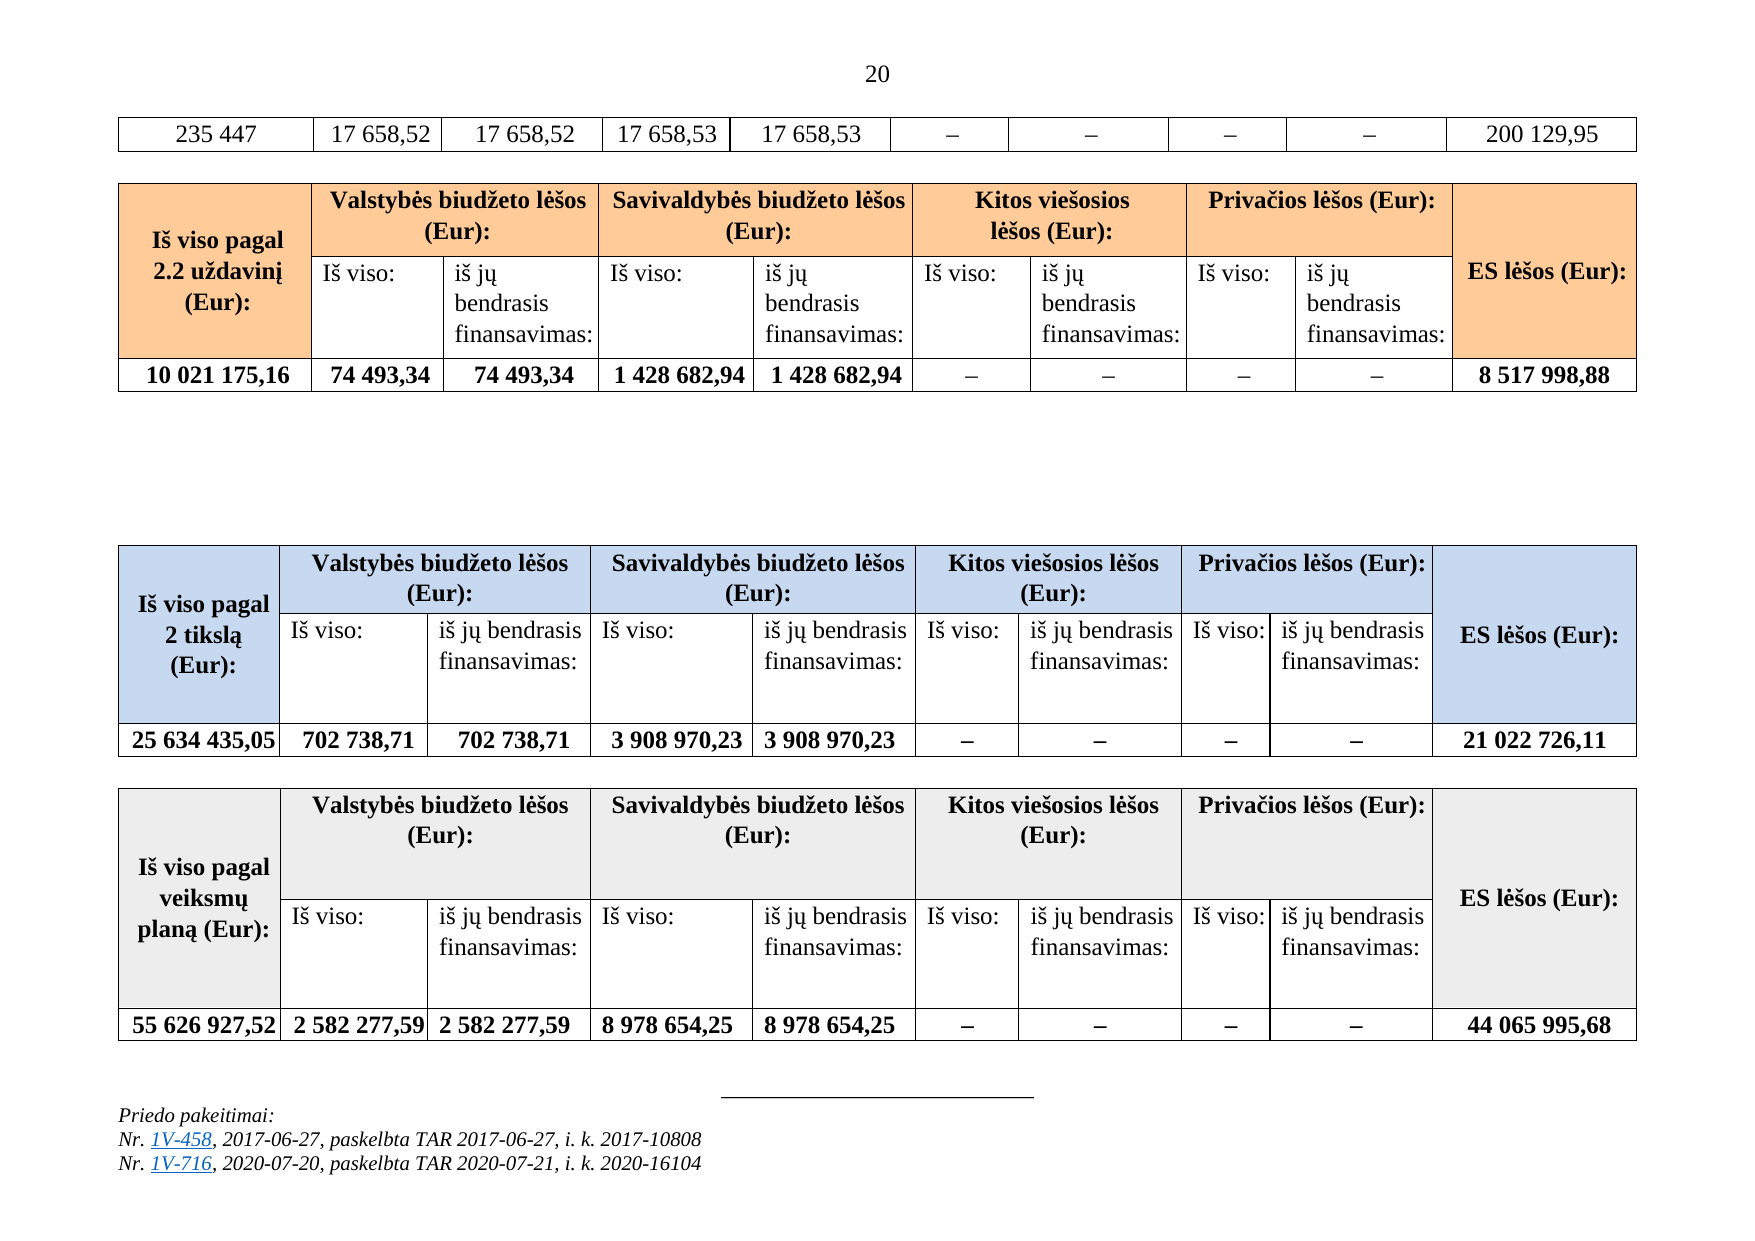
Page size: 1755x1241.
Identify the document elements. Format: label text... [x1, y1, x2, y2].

table_cell – [916, 724, 1018, 756]
table_cell – [1287, 118, 1446, 151]
table_cell Iš viso: [1182, 900, 1269, 1007]
table_cell – [1296, 359, 1452, 391]
table_header Savivaldybės biudžeto lėšos (Eur): [591, 789, 915, 899]
table_header Valstybės biudžeto lėšos (Eur): [281, 789, 590, 899]
table_cell iš jų bendrasis finansavimas: [1031, 257, 1186, 358]
table_cell Iš viso: [281, 900, 427, 1007]
table_cell iš jų bendrasis finansavimas: [753, 900, 915, 1007]
table_cell 2 582 277,59 [428, 1009, 590, 1040]
table_cell iš jų bendrasis finansavimas: [428, 614, 590, 723]
table_cell 702 738,71 [280, 724, 427, 756]
table_cell – [1271, 1009, 1432, 1040]
table_cell Iš viso: [312, 257, 443, 358]
table_header ES lėšos (Eur): [1433, 789, 1636, 1007]
table_cell Iš viso: [591, 900, 752, 1007]
table_cell 74 493,34 [312, 359, 443, 391]
text Priedo pakeitimai: [118, 1103, 1636, 1127]
table_cell 8 978 654,25 [753, 1009, 915, 1040]
text Nr. 1V-458, 2017-06-27, paskelbta TAR 2017-06-27, i. k. 2017-10808 [118, 1127, 1636, 1151]
table_header ES lėšos (Eur): [1433, 546, 1636, 723]
table_cell 17 658,52 [314, 118, 441, 151]
table_cell – [1182, 724, 1269, 756]
table_header Savivaldybės biudžeto lėšos (Eur): [591, 546, 915, 613]
table_header Savivaldybės biudžeto lėšos (Eur): [599, 184, 912, 256]
table_cell 55 626 927,52 [119, 1009, 280, 1040]
table_cell – [1182, 1009, 1269, 1040]
table_cell iš jų bendrasis finansavimas: [444, 257, 598, 358]
table_cell iš jų bendrasis finansavimas: [753, 614, 915, 723]
table_cell Iš viso: [913, 257, 1030, 358]
table_cell iš jų bendrasis finansavimas: [1296, 257, 1452, 358]
table_cell 8 978 654,25 [591, 1009, 752, 1040]
table_header Iš viso pagal veiksmų planą (Eur): [119, 789, 280, 1007]
table_cell Iš viso: [280, 614, 427, 723]
table_cell 1 428 682,94 [599, 359, 753, 391]
table_cell iš jų bendrasis finansavimas: [1271, 614, 1432, 723]
table_cell iš jų bendrasis finansavimas: [428, 900, 590, 1007]
table_cell 44 065 995,68 [1433, 1009, 1636, 1040]
table_header Privačios lėšos (Eur): [1182, 546, 1432, 613]
table_cell 21 022 726,11 [1433, 724, 1636, 756]
table_cell 235 447 [119, 118, 313, 151]
table_cell 3 908 970,23 [753, 724, 915, 756]
table_cell Iš viso: [1182, 614, 1269, 723]
table_cell 74 493,34 [444, 359, 598, 391]
table_cell – [1187, 359, 1295, 391]
table_cell 17 658,52 [442, 118, 602, 151]
table_header Iš viso pagal 2 tikslą (Eur): [119, 546, 279, 723]
table_cell Iš viso: [591, 614, 752, 723]
table_header Iš viso pagal 2.2 uždavinį (Eur): [119, 184, 311, 358]
table_cell 702 738,71 [428, 724, 590, 756]
table_cell 10 021 175,16 [119, 359, 311, 391]
table_header Kitos viešosios lėšos (Eur): [916, 789, 1181, 899]
table_cell – [916, 1009, 1018, 1040]
text Nr. 1V-716, 2020-07-20, paskelbta TAR 2020-07-21, i. k. 2020-16104 [118, 1151, 1636, 1175]
text _________________________ [118, 1072, 1636, 1101]
table_header Privačios lėšos (Eur): [1182, 789, 1432, 899]
table_cell 17 658,53 [731, 118, 890, 151]
table_cell – [1009, 118, 1168, 151]
table_cell 2 582 277,59 [281, 1009, 427, 1040]
table_cell – [913, 359, 1030, 391]
table_header Kitos viešosios lėšos (Eur): [913, 184, 1186, 256]
table_cell iš jų bendrasis finansavimas: [1019, 614, 1181, 723]
table_header ES lėšos (Eur): [1453, 184, 1636, 358]
table_cell iš jų bendrasis finansavimas: [1271, 900, 1432, 1007]
table_cell 25 634 435,05 [119, 724, 279, 756]
table_cell – [1019, 1009, 1181, 1040]
table_cell Iš viso: [1187, 257, 1295, 358]
table_header Valstybės biudžeto lėšos (Eur): [280, 546, 590, 613]
table_cell – [1031, 359, 1186, 391]
table_cell – [1019, 724, 1181, 756]
table_cell 200 129,95 [1447, 118, 1636, 151]
table_cell Iš viso: [916, 900, 1018, 1007]
table_cell – [1271, 724, 1432, 756]
table_cell Iš viso: [599, 257, 753, 358]
table_header Kitos viešosios lėšos (Eur): [916, 546, 1181, 613]
table_header Valstybės biudžeto lėšos (Eur): [312, 184, 598, 256]
table_cell 1 428 682,94 [754, 359, 912, 391]
table_cell iš jų bendrasis finansavimas: [754, 257, 912, 358]
table_cell 8 517 998,88 [1453, 359, 1636, 391]
table_cell 3 908 970,23 [591, 724, 752, 756]
table_cell – [891, 118, 1008, 151]
table_header Privačios lėšos (Eur): [1187, 184, 1452, 256]
table_cell Iš viso: [916, 614, 1018, 723]
table_cell 17 658,53 [603, 118, 729, 151]
table_cell iš jų bendrasis finansavimas: [1019, 900, 1181, 1007]
table_cell – [1169, 118, 1286, 151]
